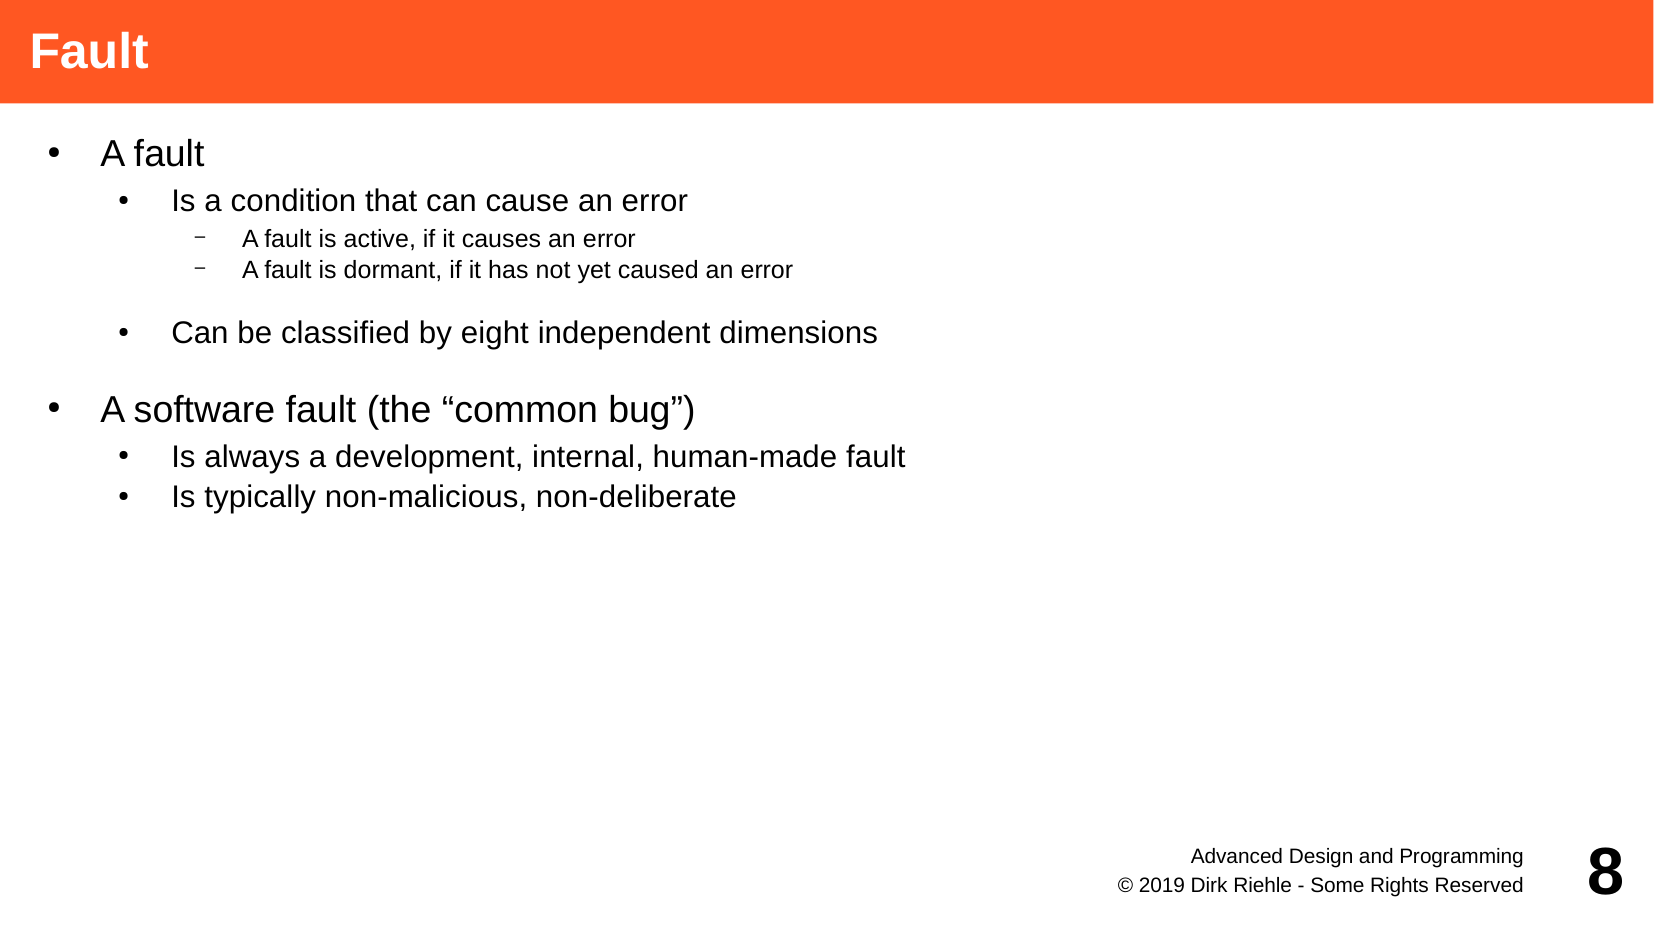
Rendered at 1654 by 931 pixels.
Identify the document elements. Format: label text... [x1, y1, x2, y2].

title Fault [0, 0, 1654, 104]
list A fault Is a condition that can cause an error A fault is active, if it causes an error A fault is dormant, if it has not yet caused an error Can be classified by eight independent dimensions A software fault (the “common bug”) Is always a development, internal, human-made fault Is typically non-malicious, non-deliberate [29, 132, 1625, 813]
